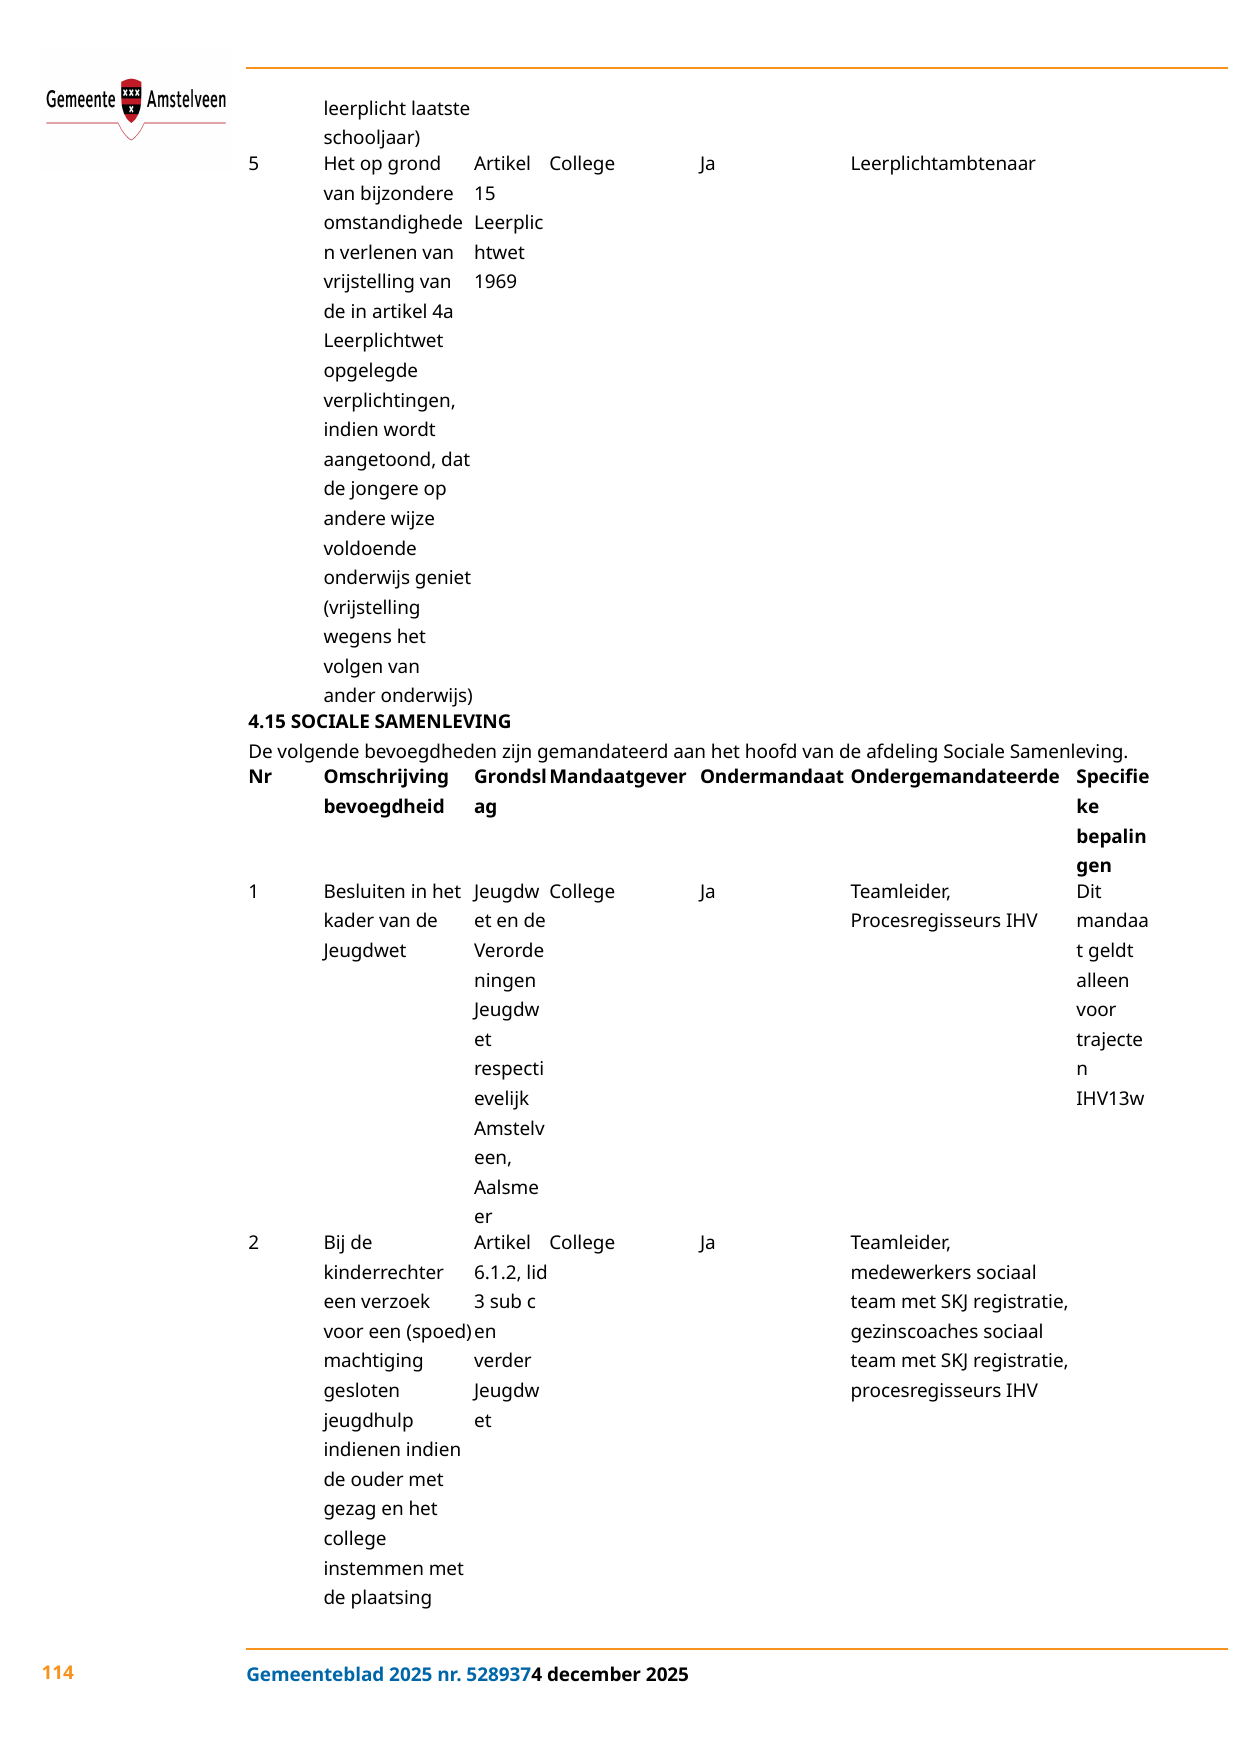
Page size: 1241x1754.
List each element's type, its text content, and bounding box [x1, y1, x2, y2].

table_cell Teamleider, medewerkers sociaal team met SKJ registratie, gezinscoaches sociaal team met SKJ registratie, procesregisseurs IHV [850, 1229, 1076, 1610]
table_cell Artikel 15 Leerplichtwet 1969 [474, 150, 549, 708]
table_cell College [549, 150, 700, 708]
table_cell Artikel 6.1.2, lid 3 sub c en verder Jeugdwet [474, 1229, 549, 1610]
table_cell Ja [700, 150, 850, 708]
table_cell Ondermandaat [700, 764, 850, 878]
table_cell 5 [248, 150, 323, 708]
table_cell 1 [248, 878, 323, 1229]
table_cell [1076, 150, 1152, 708]
table_cell [248, 95, 323, 150]
table_cell Leerplichtambtenaar [850, 150, 1076, 708]
table_cell Ondergemandateerde [850, 764, 1076, 878]
table_cell College [549, 1229, 700, 1610]
table_cell [1076, 95, 1152, 150]
table_cell [850, 95, 1076, 150]
table_cell [474, 95, 549, 150]
table_cell Grondslag [474, 764, 549, 878]
table_cell Ja [700, 878, 850, 1229]
picture [41, 47, 231, 172]
table_cell [549, 95, 700, 150]
table_cell Jeugdwet en de Verordeningen Jeugdwet respectievelijk Amstelveen, Aalsmeer [474, 878, 549, 1229]
table_cell Nr [248, 764, 323, 878]
table_cell Mandaatgever [549, 764, 700, 878]
table_cell [1076, 1229, 1152, 1610]
table_cell Bij de kinderrechter een verzoek voor een (spoed) machtiging gesloten jeugdhulp indienen indien de ouder met gezag en het college instemmen met de plaatsing [323, 1229, 474, 1610]
table_cell Teamleider, Procesregisseurs IHV [850, 878, 1076, 1229]
table_cell Het op grond van bijzondere omstandigheden verlenen van vrijstelling van de in artikel 4a Leerplichtwet opgelegde verplichtingen, indien wordt aangetoond, dat de jongere op andere wijze voldoende onderwijs geniet (vrijstelling wegens het volgen van ander onderwijs) [323, 150, 474, 708]
table_cell Omschrijving bevoegdheid [323, 764, 474, 878]
table_cell Ja [700, 1229, 850, 1610]
table_cell Besluiten in het kader van de Jeugdwet [323, 878, 474, 1229]
table_cell Dit mandaat geldt alleen voor trajecten IHV13w [1076, 878, 1152, 1229]
table_cell [700, 95, 850, 150]
table_cell 2 [248, 1229, 323, 1610]
table_cell leerplicht laatste schooljaar) [323, 95, 474, 150]
table_cell College [549, 878, 700, 1229]
table_cell 4.15 SOCIALE SAMENLEVING De volgende bevoegdheden zijn gemandateerd aan het hoofd van de afdeling Sociale Samenleving. [248, 708, 1152, 764]
table_cell Specifieke bepalingen [1076, 764, 1152, 878]
